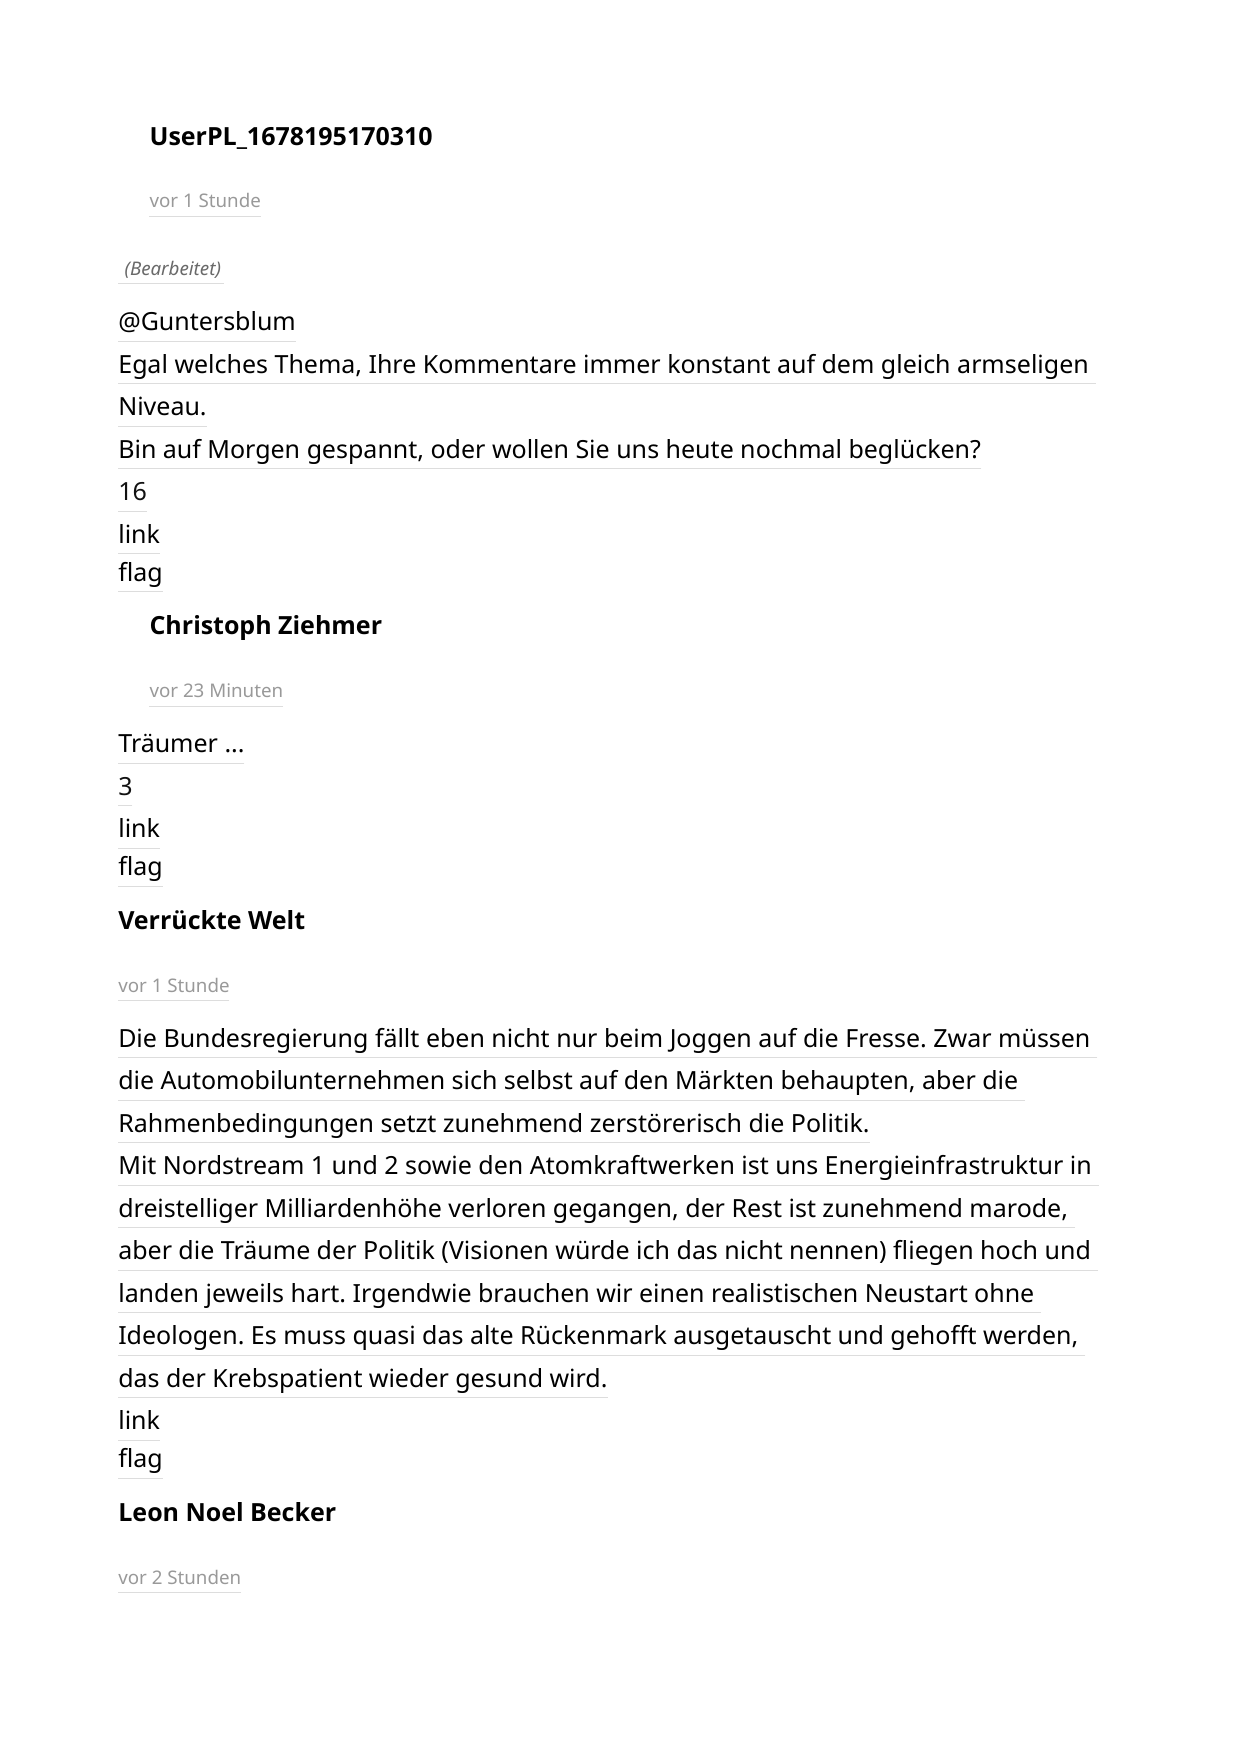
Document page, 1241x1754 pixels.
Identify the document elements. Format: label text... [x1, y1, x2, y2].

text link [118, 516, 1122, 554]
text Leon Noel Becker [118, 1495, 1122, 1529]
text vor 2 Stunden [118, 1564, 1117, 1593]
text flag [118, 849, 1122, 887]
text vor 1 Stunde [149, 187, 1117, 217]
text 16 [118, 474, 1122, 512]
text UserPL_1678195170310 [149, 118, 1122, 152]
text vor 1 Stunde [118, 972, 1117, 1001]
text @Guntersblum Egal welches Thema, Ihre Kommentare immer konstant auf dem gleich armseligen Niveau. Bin auf Morgen gespannt, oder wollen Sie uns heute nochmal beglücken? [118, 304, 1122, 469]
text Träumer ... [118, 726, 1122, 764]
text Christoph Ziehmer [149, 608, 1122, 642]
text vor 23 Minuten [149, 677, 1117, 707]
text flag [118, 1441, 1122, 1479]
text Verrückte Welt [118, 903, 1122, 937]
text (Bearbeitet) [118, 252, 1122, 284]
text Die Bundesregierung fällt eben nicht nur beim Joggen auf die Fresse. Zwar müssen die Automobilunternehmen sich selbst auf den Märkten behaupten, aber die Rahmenbedingungen setzt zunehmend zerstörerisch die Politik. Mit Nordstream 1 und 2 sowie den Atomkraftwerken ist uns Energieinfrastruktur in dreistelliger Milliardenhöhe verloren gegangen, der Rest ist zunehmend marode, aber die Träume der Politik (Visionen würde ich das nicht nennen) fliegen hoch und landen jeweils hart. Irgendwie brauchen wir einen realistischen Neustart ohne Ideologen. Es muss quasi das alte Rückenmark ausgetauscht und gehofft werden, das der Krebspatient wieder gesund wird. [118, 1021, 1122, 1398]
text 3 [118, 768, 1122, 806]
text link [118, 811, 1122, 849]
text flag [118, 554, 1122, 592]
text link [118, 1403, 1122, 1441]
